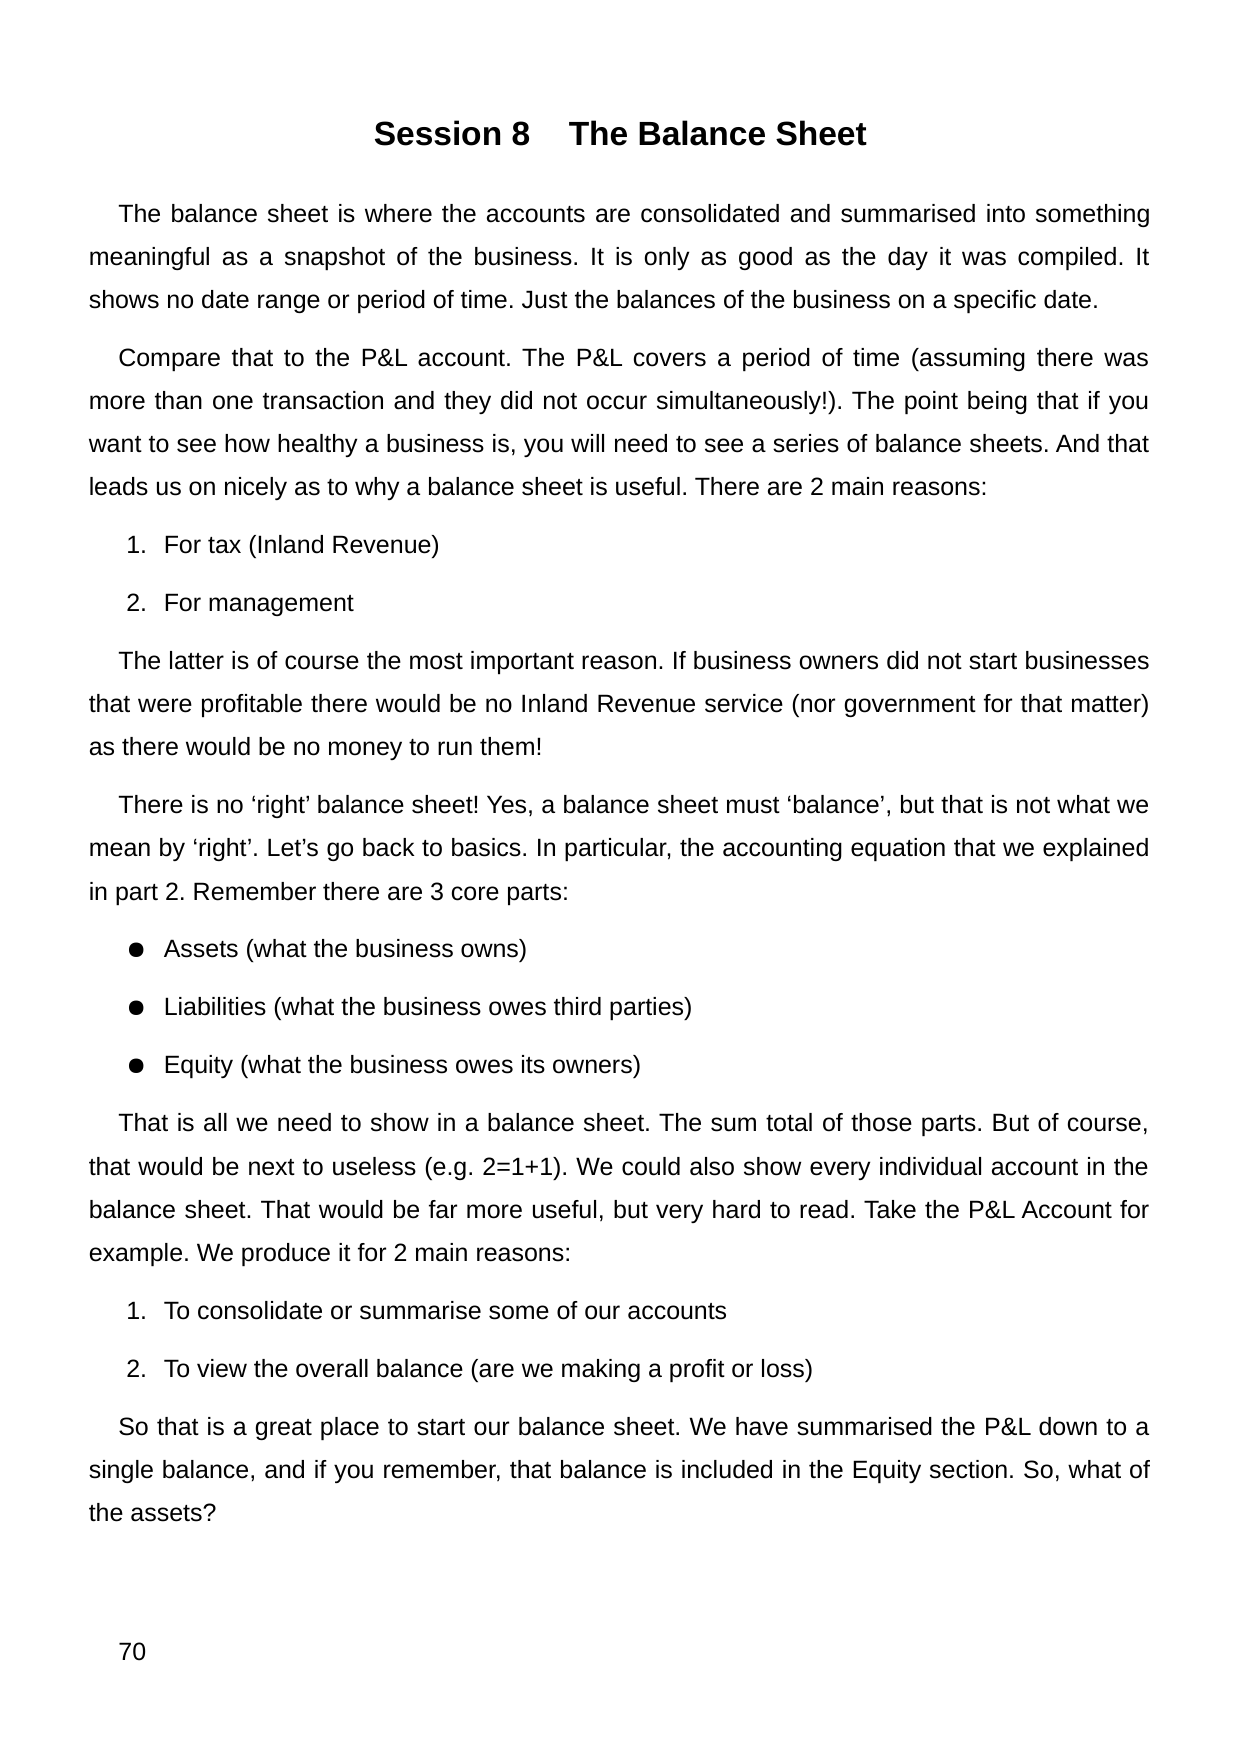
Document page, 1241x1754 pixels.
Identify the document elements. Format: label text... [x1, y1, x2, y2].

text Compare that to the P&L account. The P&L covers a period of time (assuming there was more than one transaction and they did not occur simultaneously!). The point being that if you want to see how healthy a business is, you will need to see a series of balance sheets. And that leads us on nicely as to why a balance sheet is useful. There are 2 main reasons: [88, 343, 1152, 501]
text There is no ‘right’ balance sheet! Yes, a balance sheet must ‘balance’, but that is not what we mean by ‘right’. Let’s go back to basics. In particular, the accounting equation that we explained in part 2. Remember there are 3 core parts: [88, 790, 1152, 905]
list Liabilities (what the business owes third parties) [126, 992, 1152, 1021]
subtitle Session 8 The Balance Sheet [88, 113, 1152, 152]
list To consolidate or summarise some of our accounts [126, 1296, 1152, 1324]
list For management [126, 588, 1152, 617]
list Assets (what the business owns) [126, 934, 1152, 963]
list For tax (Inland Revenue) [126, 530, 1152, 559]
list To view the overall balance (are we making a profit or loss) [126, 1354, 1152, 1382]
list Equity (what the business owes its owners) [126, 1050, 1152, 1079]
text The balance sheet is where the accounts are consolidated and summarised into something meaningful as a snapshot of the business. It is only as good as the day it was compiled. It shows no date range or period of time. Just the balances of the business on a specific date. [88, 199, 1152, 314]
text The latter is of course the most important reason. If business owners did not start businesses that were profitable there would be no Inland Revenue service (nor government for that matter) as there would be no money to run them! [88, 646, 1152, 761]
text That is all we need to show in a balance sheet. The sum total of those parts. But of course, that would be next to useless (e.g. 2=1+1). We could also show every individual account in the balance sheet. That would be far more useful, but very hard to read. Take the P&L Account for example. We produce it for 2 main reasons: [88, 1108, 1152, 1267]
text So that is a great place to start our balance sheet. We have summarised the P&L down to a single balance, and if you remember, that balance is included in the Equity section. So, what of the assets? [88, 1412, 1152, 1527]
